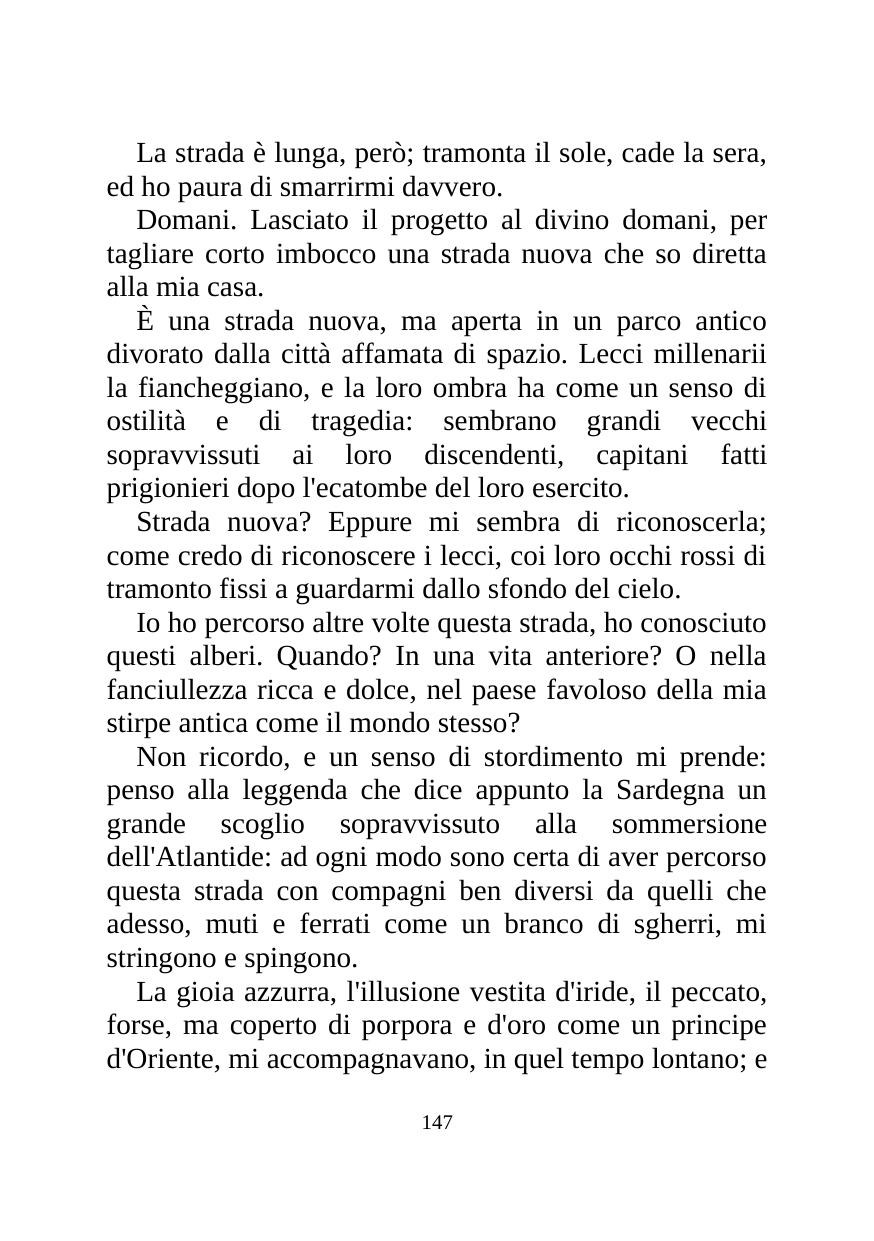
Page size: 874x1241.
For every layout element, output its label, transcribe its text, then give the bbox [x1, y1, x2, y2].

text Domani. Lasciato il progetto al divino domani, per tagliare corto imbocco una strada nuova che so diretta alla mia casa. [106, 202, 768, 303]
text Non ricordo, e un senso di stordimento mi prende: penso alla leggenda che dice appunto la Sardegna un grande scoglio sopravvissuto alla sommersione dell'Atlantide: ad ogni modo sono certa di aver percorso questa strada con compagni ben diversi da quelli che adesso, muti e ferrati come un branco di sgherri, mi stringono e spingono. [106, 739, 768, 974]
text Io ho percorso altre volte questa strada, ho conosciuto questi alberi. Quando? In una vita anteriore? O nella fanciullezza ricca e dolce, nel paese favoloso della mia stirpe antica come il mondo stesso? [106, 605, 768, 739]
text La strada è lunga, però; tramonta il sole, cade la sera, ed ho paura di smarrirmi davvero. [106, 135, 768, 202]
text È una strada nuova, ma aperta in un parco antico divorato dalla città affamata di spazio. Lecci millenarii la fiancheggiano, e la loro ombra ha come un senso di ostilità e di tragedia: sembrano grandi vecchi sopravvissuti ai loro discendenti, capitani fatti prigionieri dopo l'ecatombe del loro esercito. [106, 303, 768, 504]
text La gioia azzurra, l'illusione vestita d'iride, il peccato, forse, ma coperto di porpora e d'oro come un principe d'Oriente, mi accompagnavano, in quel tempo lontano; e [106, 974, 768, 1074]
text Strada nuova? Eppure mi sembra di riconoscerla; come credo di riconoscere i lecci, coi loro occhi rossi di tramonto fissi a guardarmi dallo sfondo del cielo. [106, 504, 768, 605]
